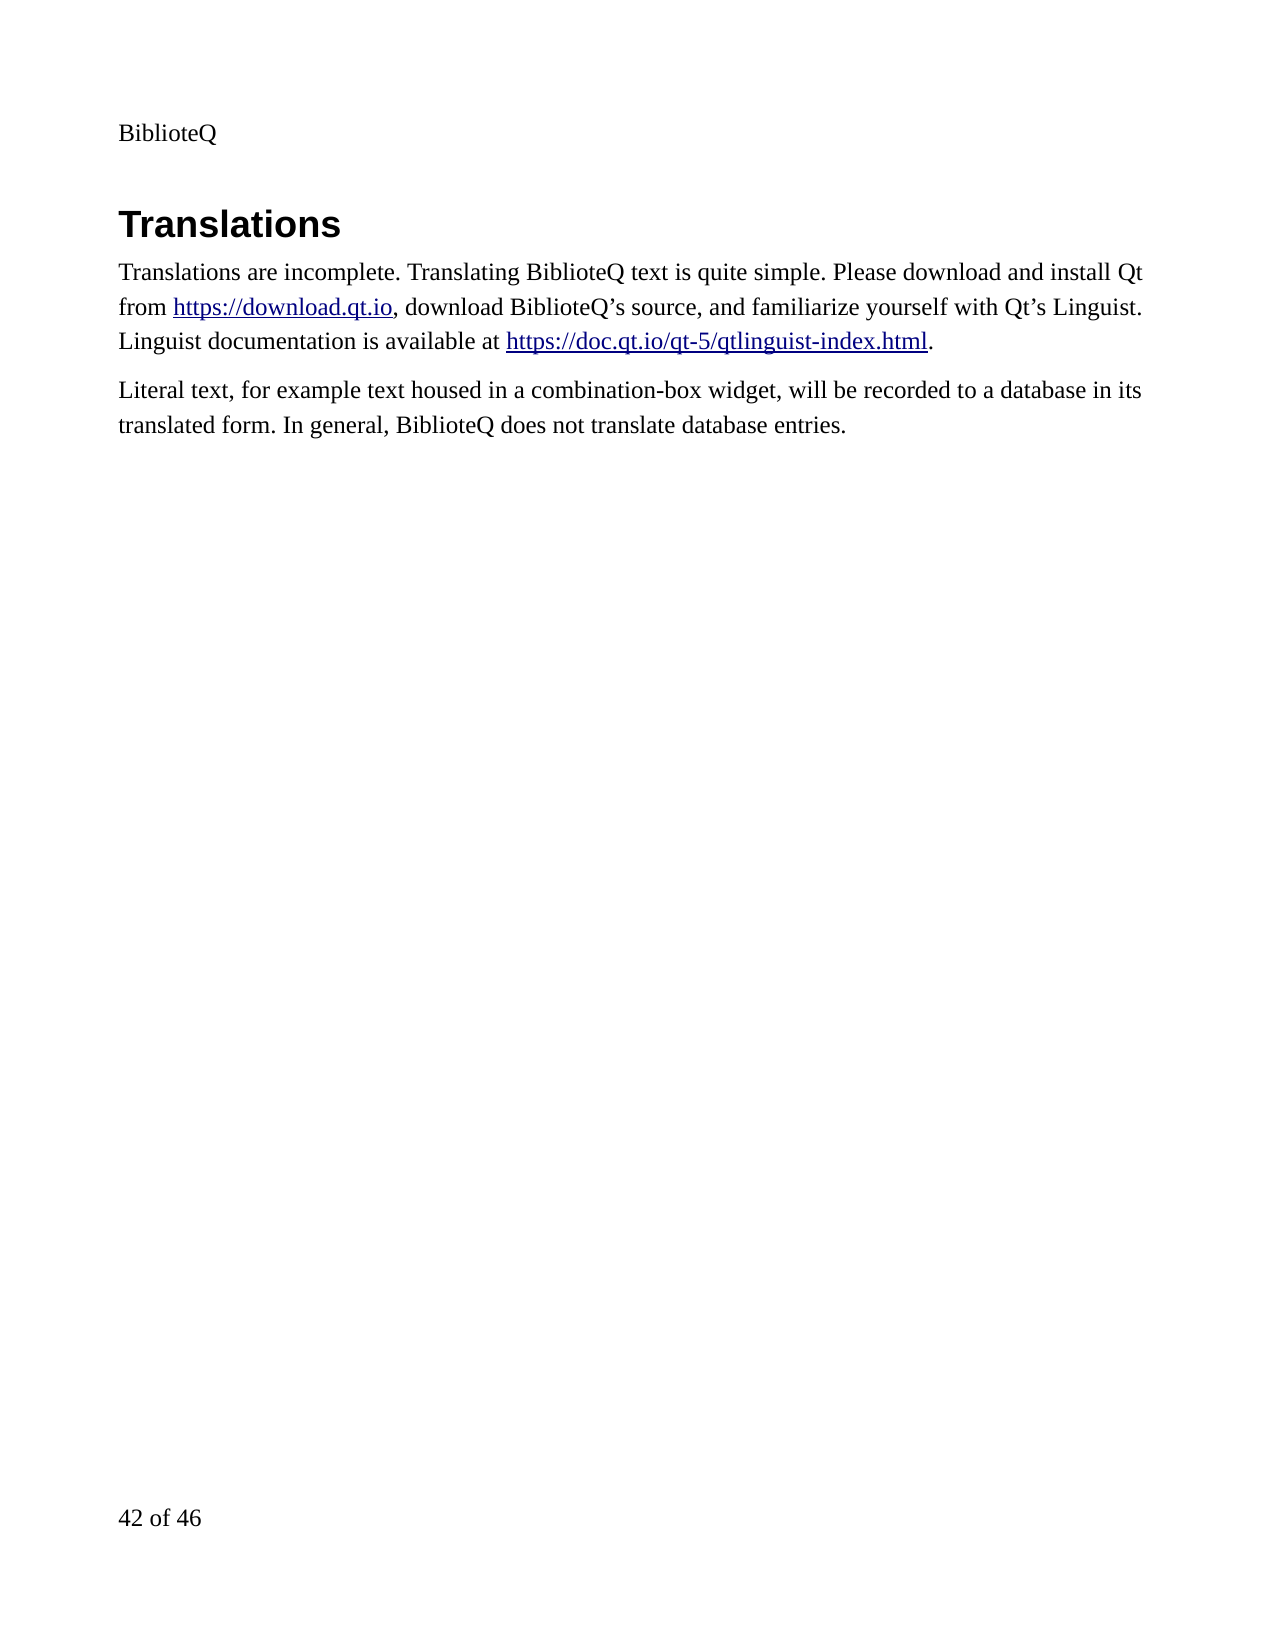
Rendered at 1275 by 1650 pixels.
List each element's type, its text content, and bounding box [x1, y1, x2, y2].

subtitle Translations [118, 201, 1157, 245]
text Literal text, for example text housed in a combination-box widget, will be recorded to a database in its translated form. In general, BiblioteQ does not translate database entries. [118, 376, 1157, 439]
text Translations are incomplete. Translating BiblioteQ text is quite simple. Please download and install Qt from https://download.qt.io, download BiblioteQ’s source, and familiarize yourself with Qt’s Linguist. Linguist documentation is available at https://doc.qt.io/qt-5/qtlinguist-index.html. [118, 257, 1157, 355]
